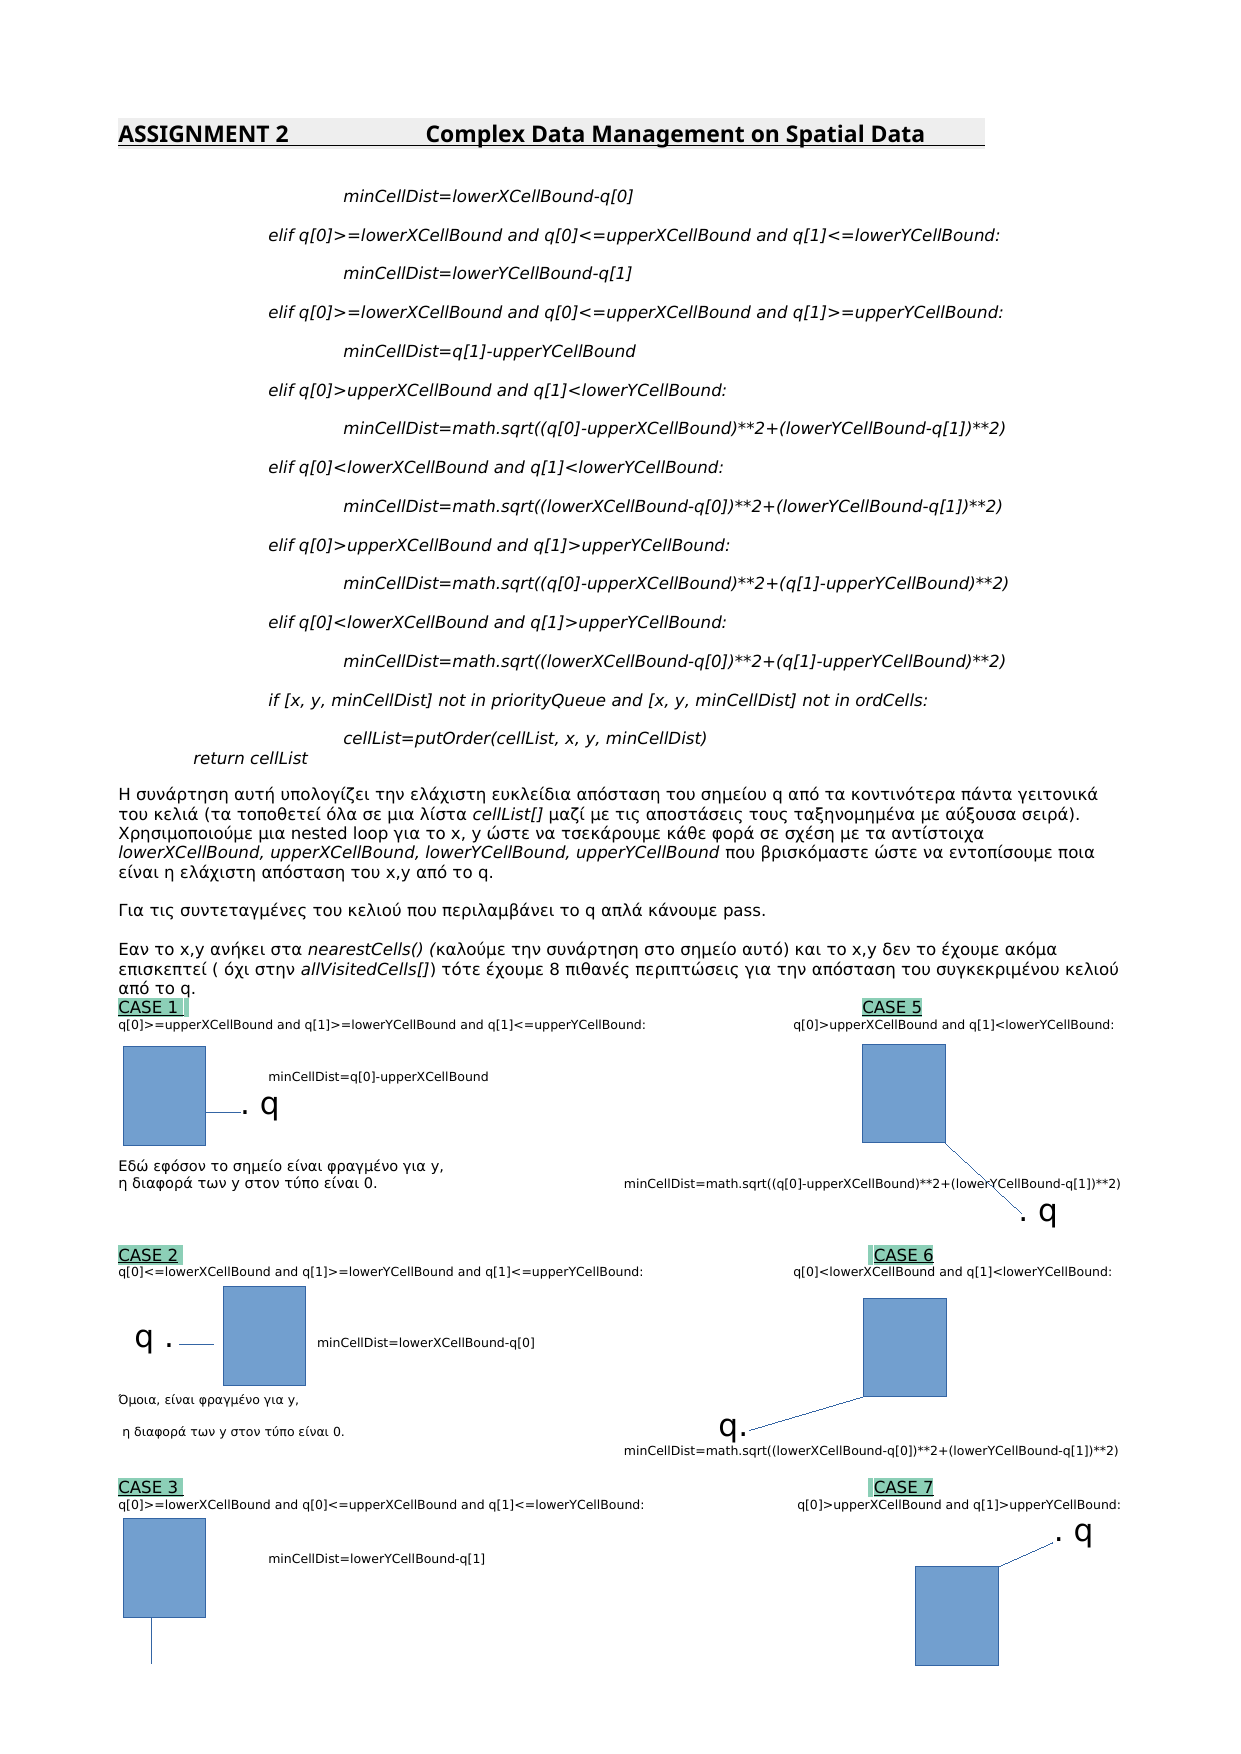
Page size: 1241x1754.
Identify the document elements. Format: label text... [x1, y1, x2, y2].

text minCellDist=lowerYCellBound-q[1] [118, 264, 1122, 284]
text Για τις συντεταγμένες του κελιού που περιλαμβάνει το q απλά κάνουμε pass. [118, 901, 1122, 921]
text q[0]<=lowerXCellBound and q[1]>=lowerYCellBound and q[1]<=upperYCellBound: q[0]<lowerXCellBound and q[1]<lowerYCellBound: [118, 1265, 1122, 1279]
text minCellDist=math.sqrt((lowerXCellBound-q[0])**2+(lowerYCellBound-q[1])**2) [118, 1444, 1122, 1459]
text elif q[0]>upperXCellBound and q[1]>upperYCellBound: [118, 536, 1122, 555]
text minCellDist=lowerXCellBound-q[0] [118, 187, 1122, 206]
text if [x, y, minCellDist] not in priorityQueue and [x, y, minCellDist] not in ordCells: [118, 691, 1122, 710]
text η διαφορά των y στον τύπο είναι 0. minCellDist=math.sqrt((q[0]-upperXCellBound)**2+(lowerYCellBound-q[1])**2) . q [118, 1175, 1122, 1228]
text q[0]>=lowerXCellBound and q[0]<=upperXCellBound and q[1]<=lowerYCellBound: q[0]>upperXCellBound and q[1]>upperYCellBound: [118, 1497, 1122, 1512]
text elif q[0]>=lowerXCellBound and q[0]<=upperXCellBound and q[1]<=lowerYCellBound: [118, 226, 1122, 245]
text minCellDist=lowerYCellBound-q[1] [206, 1548, 1122, 1568]
text Εδώ εφόσον το σημείο είναι φραγμένο για y, [118, 1158, 1122, 1175]
text elif q[0]<lowerXCellBound and q[1]<lowerYCellBound: [118, 458, 1122, 477]
text minCellDist=math.sqrt((lowerXCellBound-q[0])**2+(lowerYCellBound-q[1])**2) [118, 497, 1122, 516]
text [946, 1066, 1122, 1085]
text . q [206, 1085, 862, 1122]
text . q [118, 1512, 1122, 1548]
text q[0]>=upperXCellBound and q[1]>=lowerYCellBound and q[1]<=upperYCellBound: q[0]>upperXCellBound and q[1]<lowerYCellBound: [118, 1017, 1122, 1032]
text Χρησιμοποιούμε μια nested loop για το x, y ώστε να τσεκάρουμε κάθε φορά σε σχέση με τα αντίστοιχα lowerXCellBound, upperXCellBound, lowerYCellBound, upperYCellBound που βρισκόμαστε ώστε να εντοπίσουμε ποια είναι η ελάχιστη απόσταση του x,y από το q. [118, 824, 1122, 882]
text η διαφορά των y στον τύπο είναι 0. q. [118, 1408, 1122, 1444]
text elif q[0]>=lowerXCellBound and q[0]<=upperXCellBound and q[1]>=upperYCellBound: [118, 303, 1122, 322]
text elif q[0]>upperXCellBound and q[1]<lowerYCellBound: [118, 381, 1122, 400]
text Όμοια, είναι φραγμένο για y, [118, 1393, 1122, 1408]
text CASE 2 CASE 6 [118, 1245, 1122, 1265]
text CASE 3 CASE 7 [118, 1478, 1122, 1497]
text return cellList [118, 749, 1122, 768]
text [946, 1085, 1122, 1122]
text minCellDist=math.sqrt((q[0]-upperXCellBound)**2+(lowerYCellBound-q[1])**2) [118, 419, 1122, 439]
text elif q[0]<lowerXCellBound and q[1]>upperYCellBound: [118, 613, 1122, 632]
text cellList=putOrder(cellList, x, y, minCellDist) [118, 729, 1122, 749]
text minCellDist=q[0]-upperXCellBound [206, 1066, 862, 1085]
text minCellDist=math.sqrt((q[0]-upperXCellBound)**2+(q[1]-upperYCellBound)**2) [118, 574, 1122, 594]
text q . [118, 1318, 223, 1354]
text [947, 1318, 1122, 1354]
text [118, 1085, 123, 1122]
text minCellDist=q[1]-upperYCellBound [118, 342, 1122, 361]
text CASE 1 CASE 5 [118, 998, 1122, 1017]
text minCellDist=math.sqrt((lowerXCellBound-q[0])**2+(q[1]-upperYCellBound)**2) [118, 652, 1122, 671]
text Εαν το x,y ανήκει στα nearestCells() (καλούμε την συνάρτηση στο σημείο αυτό) και το x,y δεν το έχουμε ακόμα επισκεπτεί ( όχι στην allVisitedCells[]) τότε έχουμε 8 πιθανές περιπτώσεις για την απόσταση του συγκεκριμένου κελιού από το q. [118, 940, 1122, 998]
text minCellDist=lowerXCellBound-q[0] [306, 1318, 863, 1354]
text Η συνάρτηση αυτή υπολογίζει την ελάχιστη ευκλείδια απόσταση του σημείου q από τα κοντινότερα πάντα γειτονικά του κελιά (τα τοποθετεί όλα σε μια λίστα cellList[] μαζί με τις αποστάσεις τους ταξηνομημένα με αύξουσα σειρά). [118, 785, 1122, 824]
